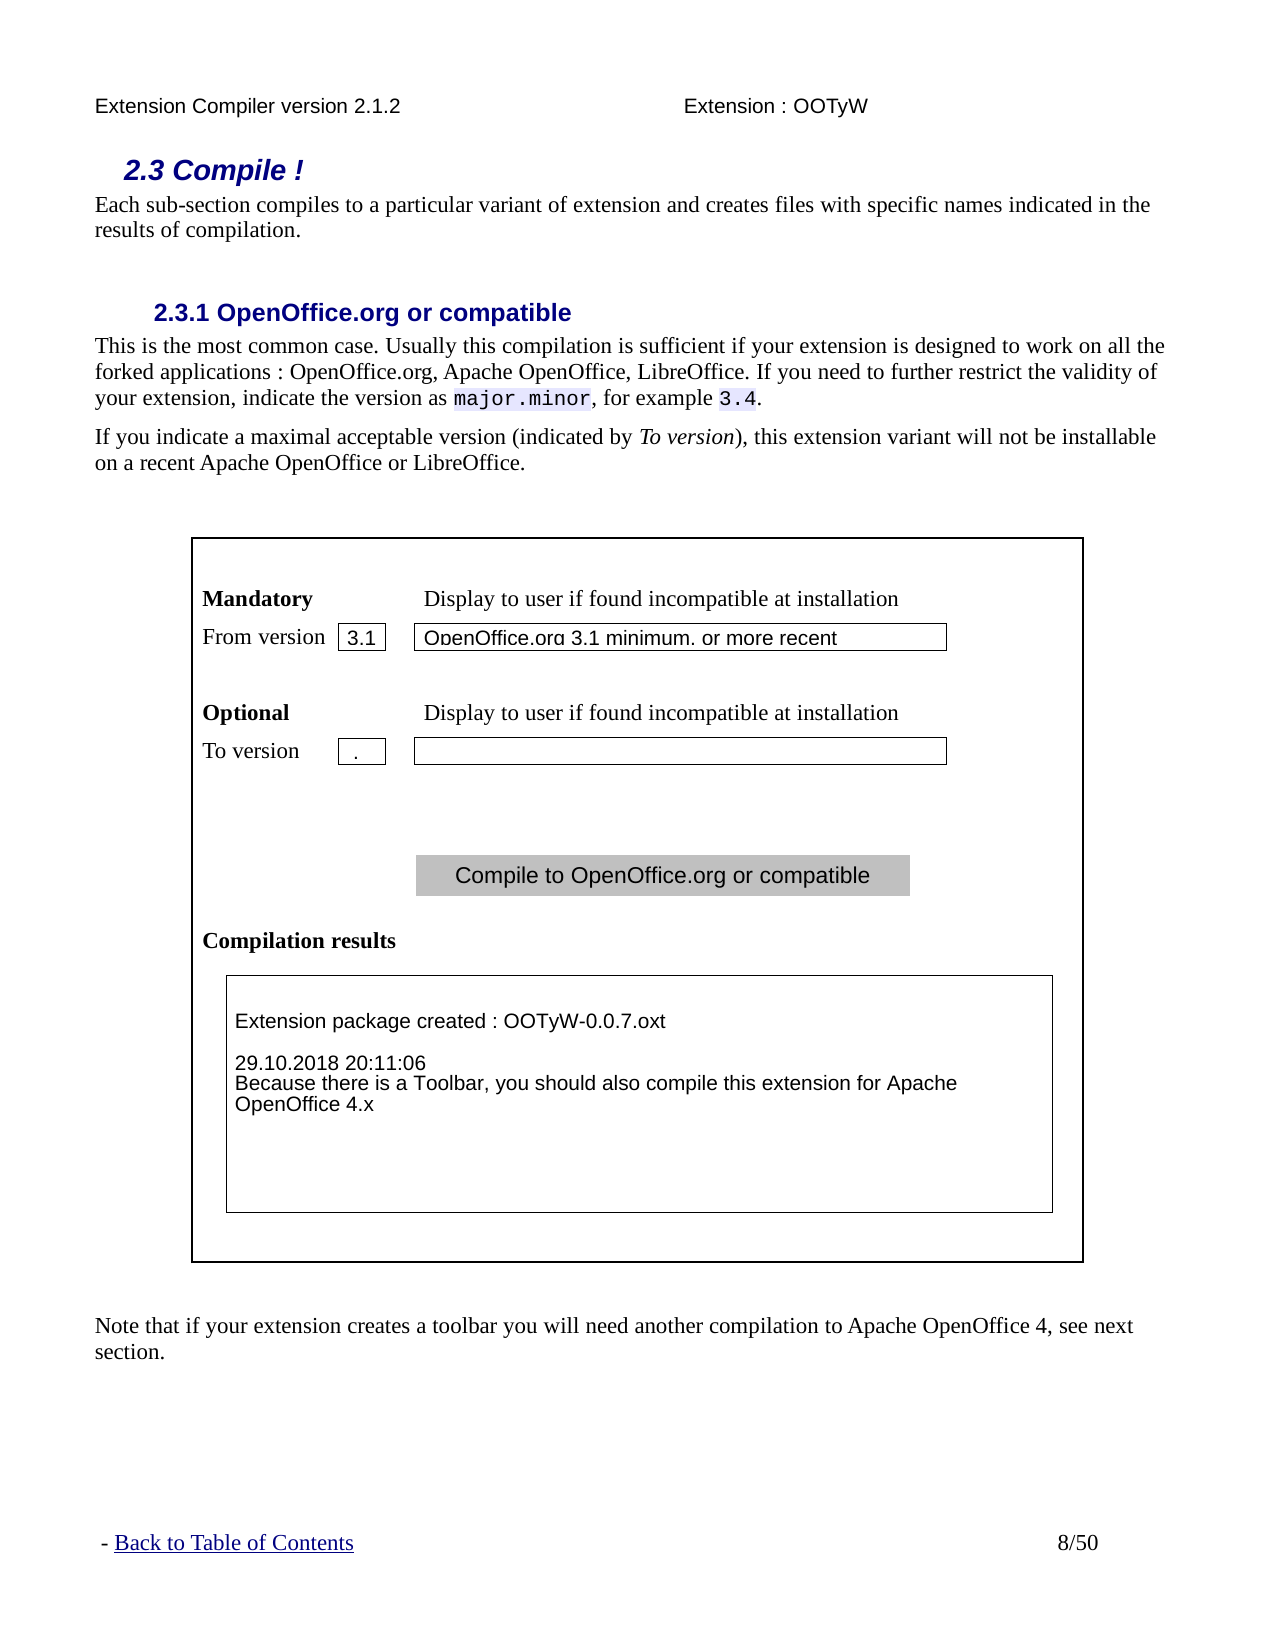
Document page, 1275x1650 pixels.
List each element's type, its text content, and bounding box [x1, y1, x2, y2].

text Optional Display to user if found incompatible at installation [202, 700, 1073, 726]
text This is the most common case. Usually this compilation is sufficient if your extension is designed to work on all the forked applications : OpenOffice.org, Apache OpenOffice, LibreOffice. If you need to further restrict the validity of your extension, indicate the version as major.minor, for example 3.4. [94, 333, 1181, 411]
text From version [202, 624, 338, 650]
subtitle Compile ! [124, 153, 1181, 186]
subtitle OpenOffice.org or compatible [153, 299, 1181, 327]
text [386, 738, 414, 764]
text To version [202, 738, 338, 764]
text If you indicate a maximal acceptable version (indicated by To version), this extension variant will not be installable on a recent Apache OpenOffice or LibreOffice. [94, 424, 1181, 475]
text Note that if your extension creates a toolbar you will need another compilation to Apache OpenOffice 4, see next section. [94, 1313, 1181, 1364]
text Mandatory Display to user if found incompatible at installation [202, 586, 1073, 612]
text [947, 738, 1073, 764]
text Each sub-section compiles to a particular variant of extension and creates files with specific names indicated in the results of compilation. [94, 192, 1181, 243]
text Compilation results [202, 928, 1073, 954]
text [947, 624, 1073, 650]
text [386, 624, 414, 650]
